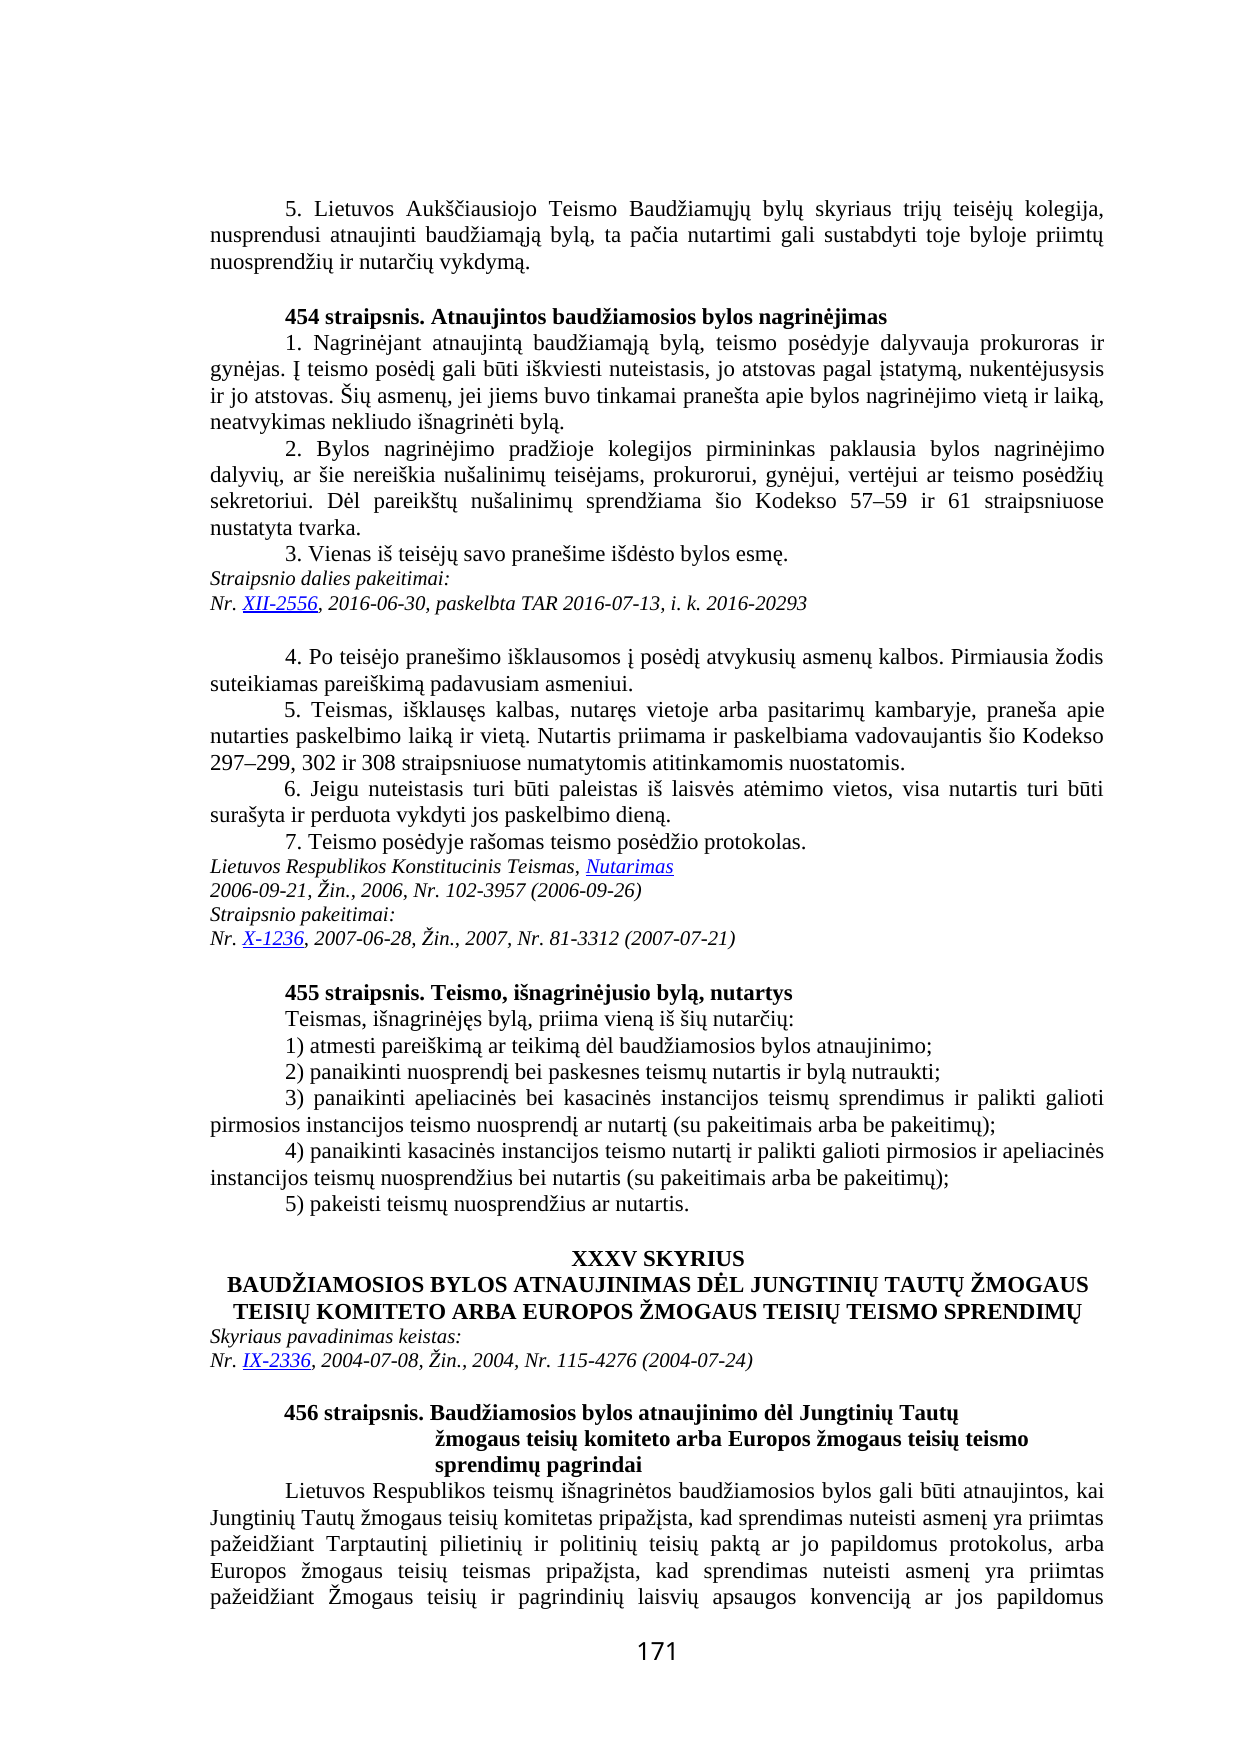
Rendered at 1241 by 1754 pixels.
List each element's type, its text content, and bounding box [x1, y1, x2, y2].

text 2. Bylos nagrinėjimo pradžioje kolegijos pirmininkas paklausia bylos nagrinėjimo dalyvių, ar šie nereiškia nušalinimų teisėjams, prokurorui, gynėjui, vertėjui ar teismo posėdžių sekretoriui. Dėl pareikštų nušalinimų sprendžiama šio Kodekso 57–59 ir 61 straipsniuose nustatyta tvarka. [210, 434, 1106, 540]
text Straipsnio dalies pakeitimai: [210, 566, 1106, 590]
text Nr. IX-2336, 2004-07-08, Žin., 2004, Nr. 115-4276 (2004-07-24) [210, 1348, 1106, 1372]
text Lietuvos Respublikos Konstitucinis Teismas, Nutarimas [210, 854, 1106, 878]
text 4. Po teisėjo pranešimo išklausomos į posėdį atvykusių asmenų kalbos. Pirmiausia žodis suteikiamas pareiškimą padavusiam asmeniui. [210, 643, 1106, 696]
text 454 straipsnis. Atnaujintos baudžiamosios bylos nagrinėjimas [210, 303, 1106, 329]
text XXXV SKYRIUS [210, 1245, 1106, 1271]
text Nr. X-1236, 2007-06-28, Žin., 2007, Nr. 81-3312 (2007-07-21) [210, 926, 1106, 950]
text 7. Teismo posėdyje rašomas teismo posėdžio protokolas. [210, 828, 1106, 854]
text 1) atmesti pareiškimą ar teikimą dėl baudžiamosios bylos atnaujinimo; [210, 1032, 1106, 1058]
text BAUDŽIAMOSIOS BYLOS ATNAUJINIMAS DĖL JUNGTINIŲ TAUTŲ ŽMOGAUS TEISIŲ KOMITETO ARBA EUROPOS ŽMOGAUS TEISIŲ TEISMO SPRENDIMŲ [210, 1271, 1106, 1324]
text 4) panaikinti kasacinės instancijos teismo nutartį ir palikti galioti pirmosios ir apeliacinės instancijos teismų nuosprendžius bei nutartis (su pakeitimais arba be pakeitimų); [210, 1137, 1106, 1190]
text Nr. XII-2556, 2016-06-30, paskelbta TAR 2016-07-13, i. k. 2016-20293 [210, 590, 1106, 614]
text 3. Vienas iš teisėjų savo pranešime išdėsto bylos esmę. [210, 540, 1106, 566]
text Skyriaus pavadinimas keistas: [210, 1324, 1106, 1348]
text 455 straipsnis. Teismo, išnagrinėjusio bylą, nutartys [210, 979, 1106, 1005]
text Teismas, išnagrinėjęs bylą, priima vieną iš šių nutarčių: [210, 1005, 1106, 1032]
text Lietuvos Respublikos teismų išnagrinėtos baudžiamosios bylos gali būti atnaujintos, kai Jungtinių Tautų žmogaus teisių komitetas pripažįsta, kad sprendimas nuteisti asmenį yra priimtas pažeidžiant Tarptautinį pilietinių ir politinių teisių paktą ar jo papildomus protokolus, arba Europos žmogaus teisių teismas pripažįsta, kad sprendimas nuteisti asmenį yra priimtas pažeidžiant Žmogaus teisių ir pagrindinių laisvių apsaugos konvenciją ar jos papildomus [210, 1478, 1106, 1609]
text 3) panaikinti apeliacinės bei kasacinės instancijos teismų sprendimus ir palikti galioti pirmosios instancijos teismo nuosprendį ar nutartį (su pakeitimais arba be pakeitimų); [210, 1084, 1106, 1137]
text 1. Nagrinėjant atnaujintą baudžiamąją bylą, teismo posėdyje dalyvauja prokuroras ir gynėjas. Į teismo posėdį gali būti iškviesti nuteistasis, jo atstovas pagal įstatymą, nukentėjusysis ir jo atstovas. Šių asmenų, jei jiems buvo tinkamai pranešta apie bylos nagrinėjimo vietą ir laiką, neatvykimas nekliudo išnagrinėti bylą. [210, 329, 1106, 434]
text 2) panaikinti nuosprendį bei paskesnes teismų nutartis ir bylą nutraukti; [210, 1058, 1106, 1084]
text Straipsnio pakeitimai: [210, 902, 1106, 926]
text sprendimų pagrindai [360, 1451, 1106, 1478]
text 2006-09-21, Žin., 2006, Nr. 102-3957 (2006-09-26) [210, 878, 1106, 902]
text 456 straipsnis. Baudžiamosios bylos atnaujinimo dėl Jungtinių Tautų [210, 1398, 1106, 1425]
text 5. Teismas, išklausęs kalbas, nutaręs vietoje arba pasitarimų kambaryje, praneša apie nutarties paskelbimo laiką ir vietą. Nutartis priimama ir paskelbiama vadovaujantis šio Kodekso 297–299, 302 ir 308 straipsniuose numatytomis atitinkamomis nuostatomis. [210, 696, 1106, 775]
text 5. Lietuvos Aukščiausiojo Teismo Baudžiamųjų bylų skyriaus trijų teisėjų kolegija, nusprendusi atnaujinti baudžiamąją bylą, ta pačia nutartimi gali sustabdyti toje byloje priimtų nuosprendžių ir nutarčių vykdymą. [210, 195, 1106, 274]
text 6. Jeigu nuteistasis turi būti paleistas iš laisvės atėmimo vietos, visa nutartis turi būti surašyta ir perduota vykdyti jos paskelbimo dieną. [210, 775, 1106, 828]
text 5) pakeisti teismų nuosprendžius ar nutartis. [210, 1190, 1106, 1216]
text žmogaus teisių komiteto arba Europos žmogaus teisių teismo [360, 1425, 1106, 1451]
